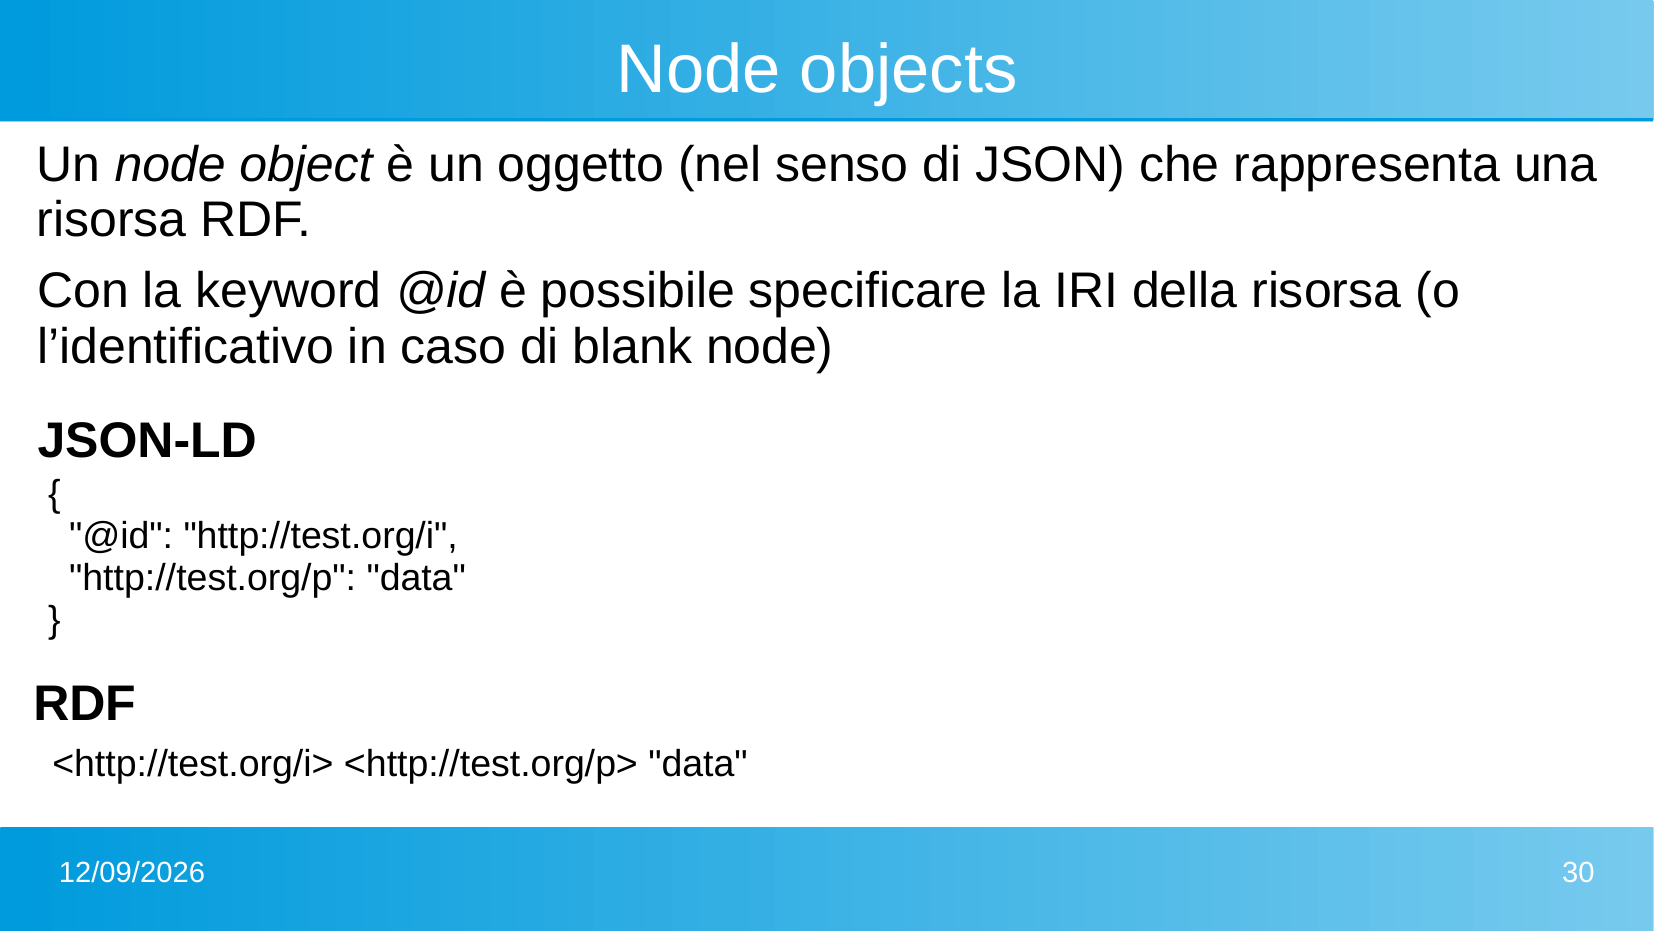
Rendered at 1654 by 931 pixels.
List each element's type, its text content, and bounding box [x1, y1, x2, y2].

list JSON-LD [37, 412, 1629, 488]
text_box <http://test.org/i> <http://test.org/p> "data" [37, 751, 1576, 810]
text_box { "@id": "http://test.org/i", "http://test.org/p": "data" } [33, 465, 1571, 653]
title Node objects [59, 29, 1595, 108]
list Con la keyword @id è possibile specificare la IRI della risorsa (o l’identificativo in caso di blank node) [37, 262, 1629, 386]
list Un node object è un oggetto (nel senso di JSON) che rappresenta una risorsa RDF. [36, 135, 1628, 259]
list RDF [33, 675, 1625, 751]
